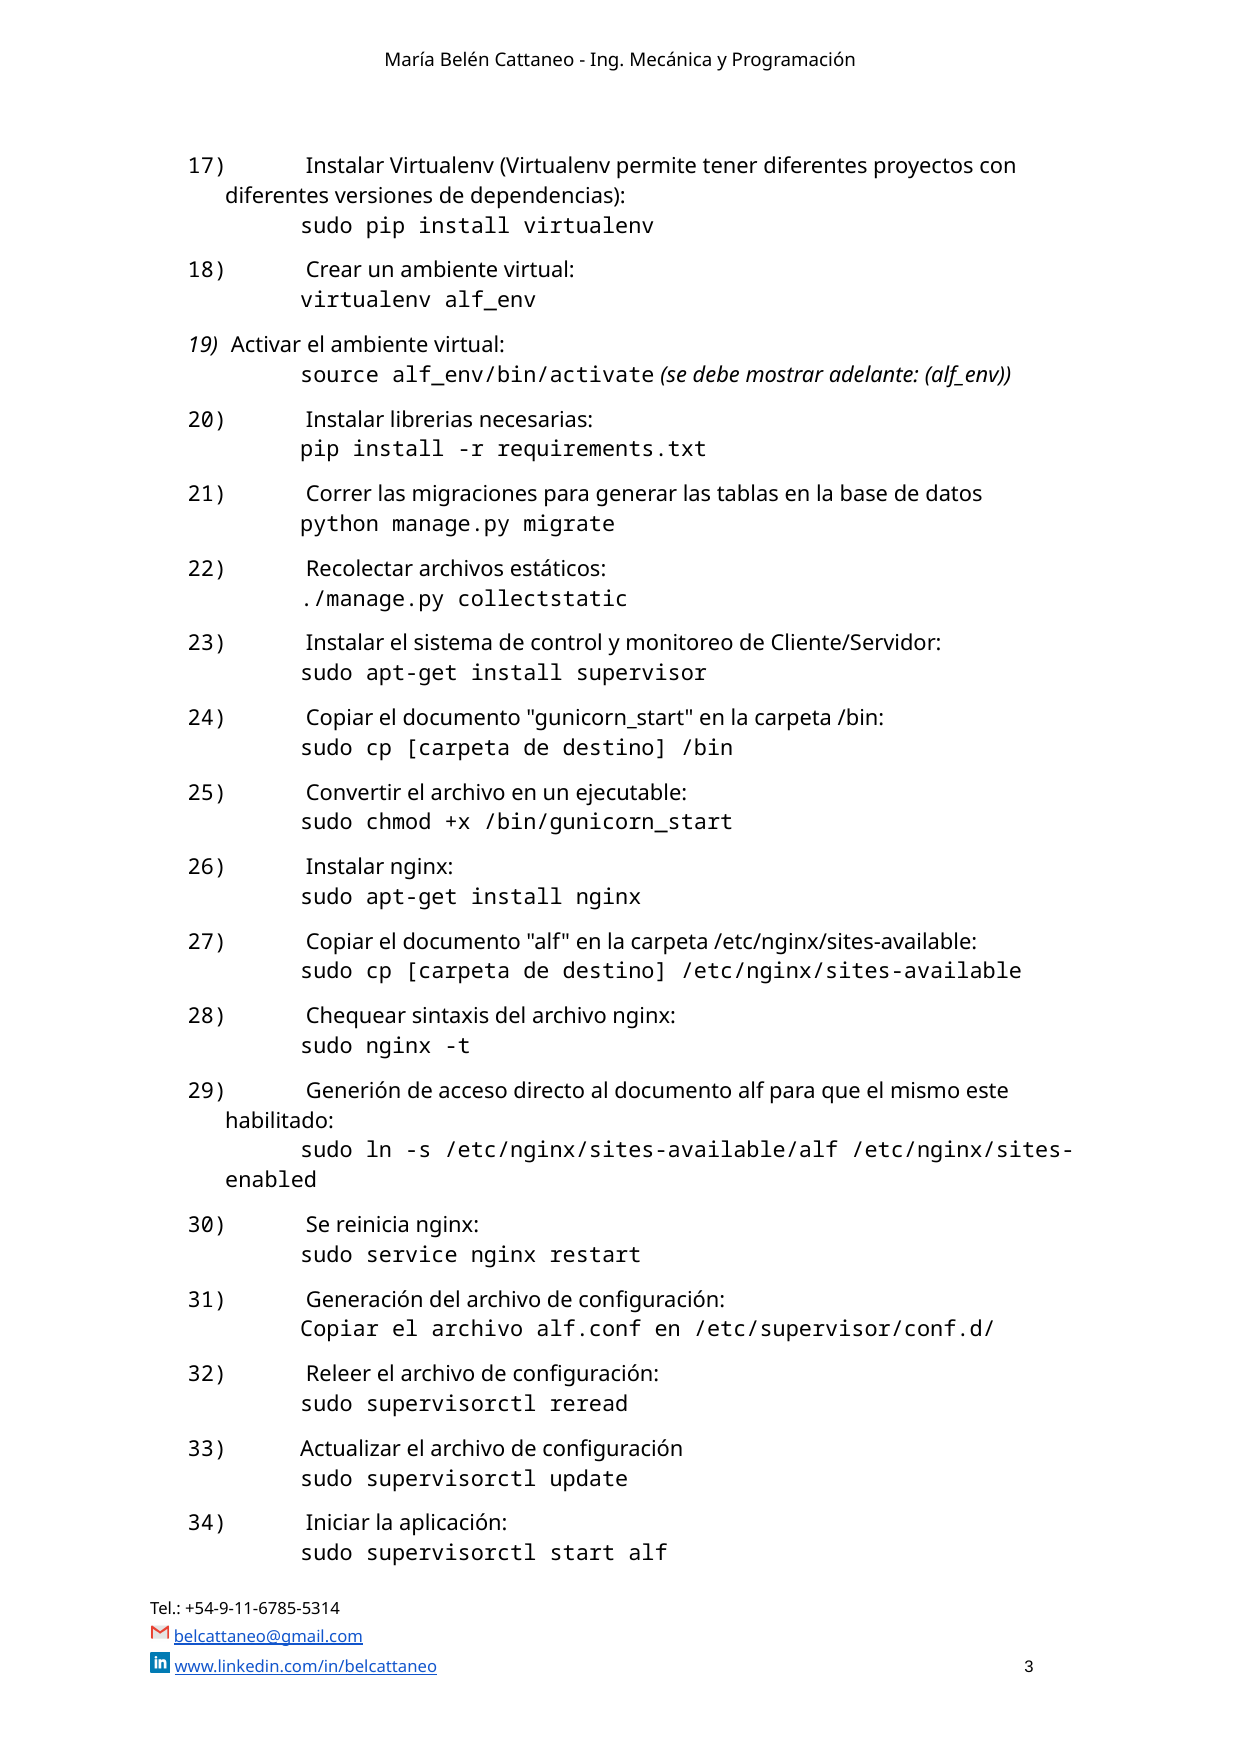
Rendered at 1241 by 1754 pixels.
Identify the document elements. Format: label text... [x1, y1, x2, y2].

list Recolectar archivos estáticos: ./manage.py collectstatic [187, 553, 1090, 612]
list Instalar el sistema de control y monitoreo de Cliente/Servidor: sudo apt-get install supervisor [187, 627, 1090, 687]
list Iniciar la aplicación: sudo supervisorctl start alf [187, 1507, 1090, 1567]
list Instalar librerias necesarias: pip install -r requirements.txt [187, 403, 1090, 463]
picture [155, 1660, 166, 1668]
list Releer el archivo de configuración: sudo supervisorctl reread [187, 1358, 1090, 1418]
list Correr las migraciones para generar las tablas en la base de datos python manage.py migrate [187, 478, 1090, 538]
list Chequear sintaxis del archivo nginx: sudo nginx -t [187, 1000, 1090, 1060]
list Convertir el archivo en un ejecutable: sudo chmod +x /bin/gunicorn_start [187, 776, 1090, 836]
list Copiar el documento "gunicorn_start" en la carpeta /bin: sudo cp [carpeta de destino] /bin [187, 702, 1090, 761]
list Generación del archivo de configuración: Copiar el archivo alf.conf en /etc/supervisor/conf.d/ [187, 1283, 1090, 1343]
list Instalar nginx: sudo apt-get install nginx [187, 851, 1090, 911]
list Se reinicia nginx: sudo service nginx restart [187, 1209, 1090, 1268]
list Activar el ambiente virtual: source alf_env/bin/activate (se debe mostrar adelante: (alf_env)) [187, 329, 1090, 388]
list Generión de acceso directo al documento alf para que el mismo este habilitado: sudo ln -s /etc/nginx/sites-available/alf /etc/nginx/sites-enabled [187, 1075, 1090, 1194]
list Actualizar el archivo de configuración sudo supervisorctl update [187, 1433, 1090, 1492]
list Copiar el documento "alf" en la carpeta /etc/nginx/sites-available: sudo cp [carpeta de destino] /etc/nginx/sites-available [187, 926, 1090, 985]
list Instalar Virtualenv (Virtualenv permite tener diferentes proyectos con diferentes versiones de dependencias): sudo pip install virtualenv [187, 150, 1090, 239]
picture [150, 1622, 170, 1642]
list Crear un ambiente virtual: virtualenv alf_env [187, 254, 1090, 314]
